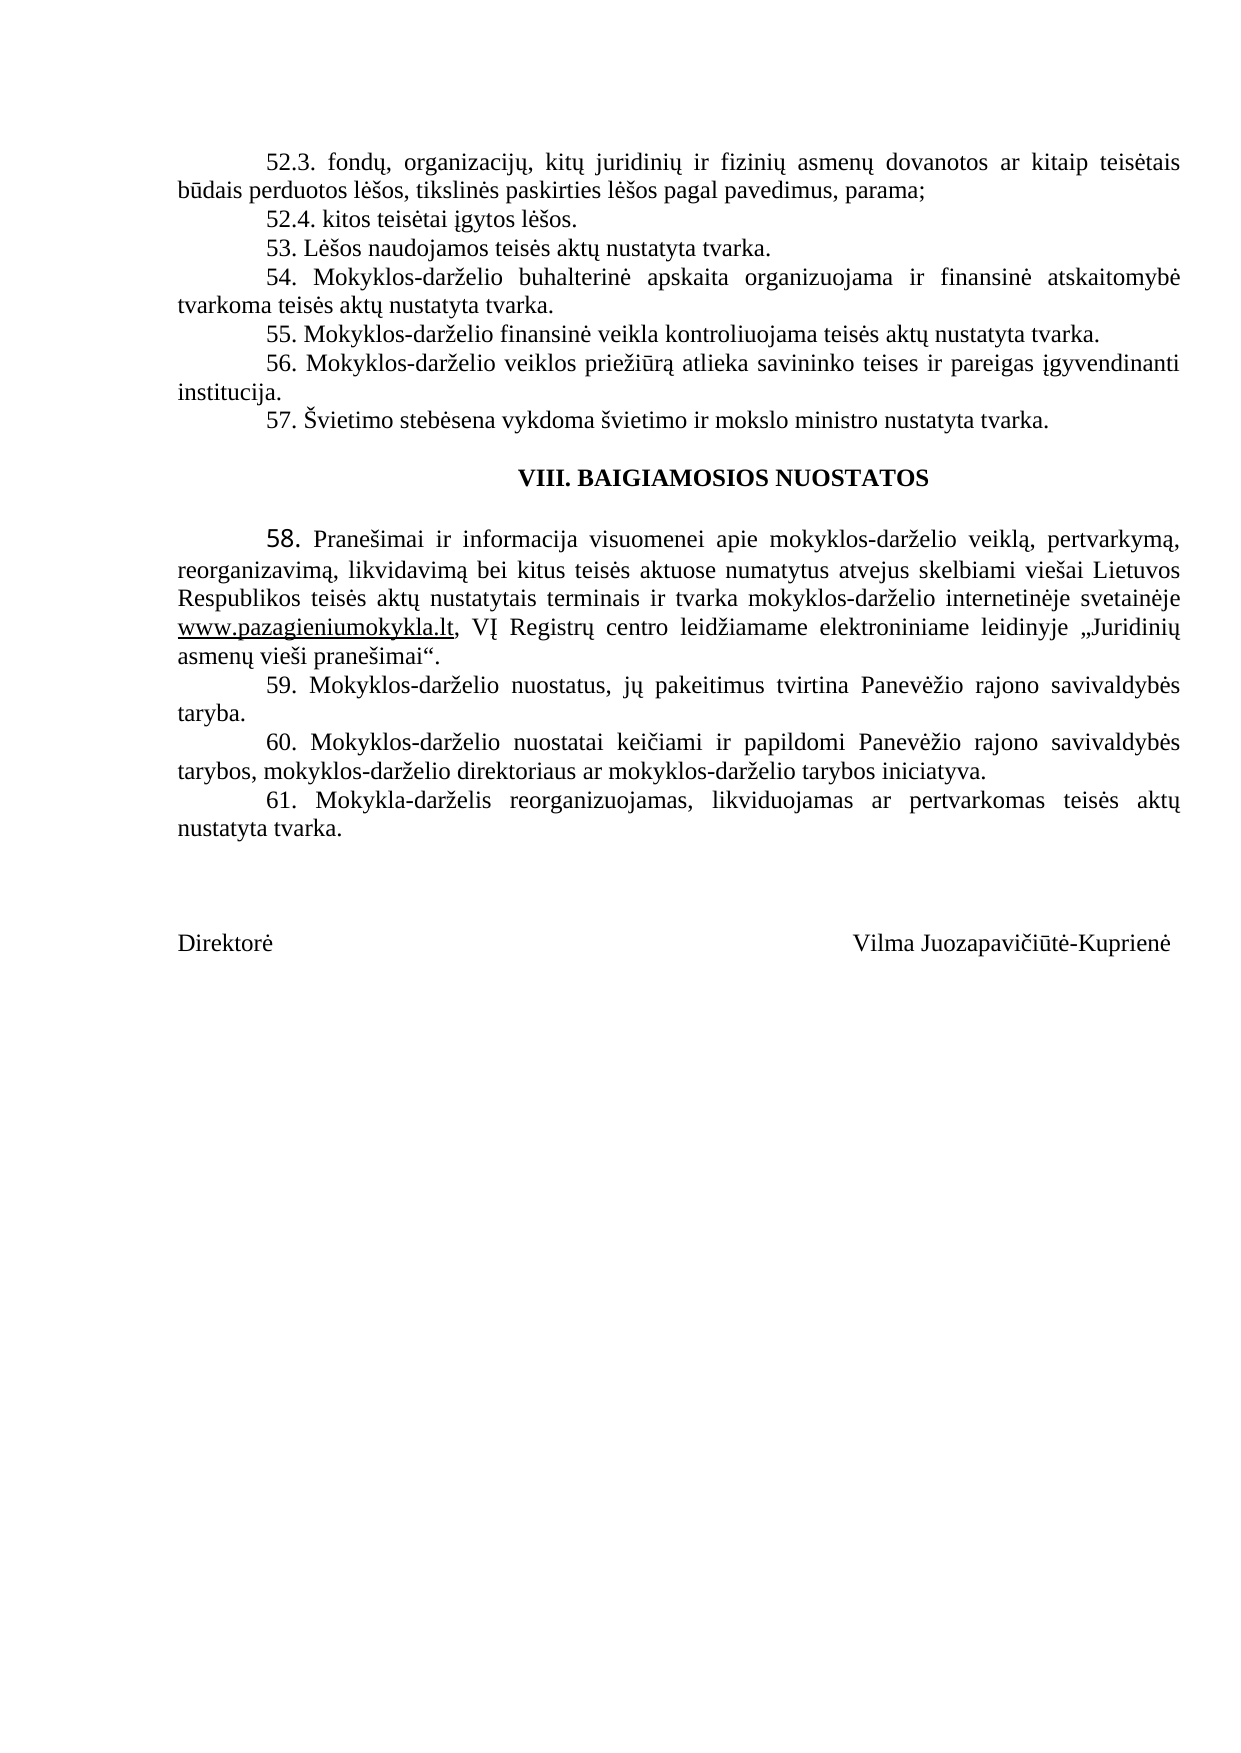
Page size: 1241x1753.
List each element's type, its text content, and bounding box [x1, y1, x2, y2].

text 52.3. fondų, organizacijų, kitų juridinių ir fizinių asmenų dovanotos ar kitaip teisėtais būdais perduotos lėšos, tikslinės paskirties lėšos pagal pavedimus, parama; [177, 147, 1181, 204]
text 57. Švietimo stebėsena vykdoma švietimo ir mokslo ministro nustatyta tvarka. [177, 406, 1181, 434]
text 60. Mokyklos-darželio nuostatai keičiami ir papildomi Panevėžio rajono savivaldybės tarybos, mokyklos-darželio direktoriaus ar mokyklos-darželio tarybos iniciatyva. [177, 727, 1181, 785]
text 52.4. kitos teisėtai įgytos lėšos. [177, 204, 1181, 233]
text 55. Mokyklos-darželio finansinė veikla kontroliuojama teisės aktų nustatyta tvarka. [177, 319, 1181, 348]
text VIII. BAIGIAMOSIOS NUOSTATOS [177, 463, 1181, 492]
text 59. Mokyklos-darželio nuostatus, jų pakeitimus tvirtina Panevėžio rajono savivaldybės taryba. [177, 670, 1181, 727]
text 56. Mokyklos-darželio veiklos priežiūrą atlieka savininko teises ir pareigas įgyvendinanti institucija. [177, 348, 1181, 406]
text 58. Pranešimai ir informacija visuomenei apie mokyklos-darželio veiklą, pertvarkymą, reorganizavimą, likvidavimą bei kitus teisės aktuose numatytus atvejus skelbiami viešai Lietuvos Respublikos teisės aktų nustatytais terminais ir tvarka mokyklos-darželio internetinėje svetainėje www.pazagieniumokykla.lt, VĮ Registrų centro leidžiamame elektroniniame leidinyje „Juridinių asmenų vieši pranešimai“. [177, 521, 1181, 670]
text Direktorė Vilma Juozapavičiūtė-Kuprienė [177, 928, 1181, 957]
text 53. Lėšos naudojamos teisės aktų nustatyta tvarka. [177, 233, 1181, 262]
text 54. Mokyklos-darželio buhalterinė apskaita organizuojama ir finansinė atskaitomybė tvarkoma teisės aktų nustatyta tvarka. [177, 262, 1181, 319]
text 61. Mokykla-darželis reorganizuojamas, likviduojamas ar pertvarkomas teisės aktų nustatyta tvarka. [177, 785, 1181, 842]
